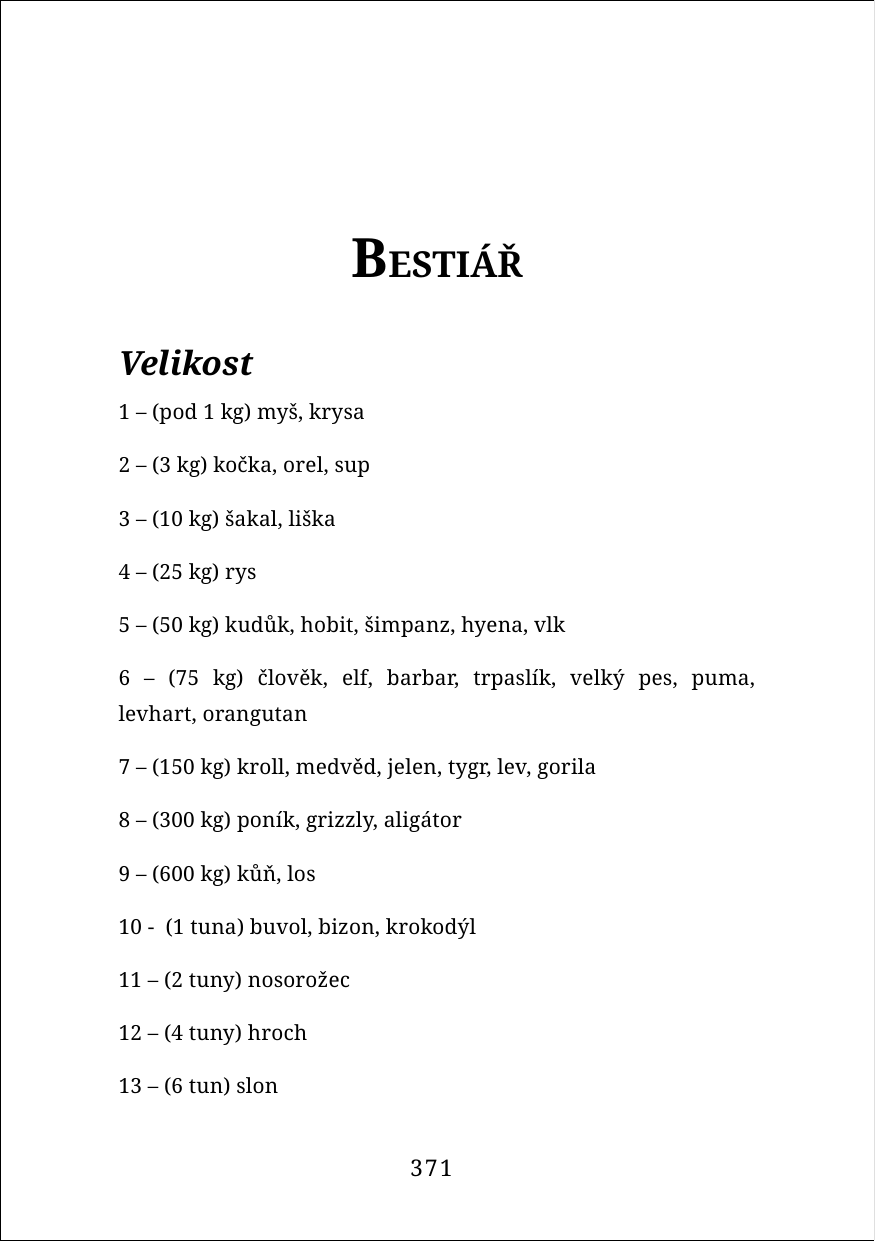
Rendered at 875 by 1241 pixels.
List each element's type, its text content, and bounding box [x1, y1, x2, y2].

text 6 – (75 kg) člověk, elf, barbar, trpaslík, velký pes, puma, levhart, orangutan [118, 663, 756, 727]
text 2 – (3 kg) kočka, orel, sup [118, 451, 756, 479]
text 4 – (25 kg) rys [118, 557, 756, 585]
subtitle Bestiář [118, 219, 756, 293]
text 3 – (10 kg) šakal, liška [118, 504, 756, 532]
text 9 – (600 kg) kůň, los [118, 859, 756, 887]
text 13 – (6 tun) slon [118, 1072, 756, 1100]
subtitle Velikost [118, 340, 756, 386]
text 1 – (pod 1 kg) myš, krysa [118, 397, 756, 426]
text 10 - (1 tuna) buvol, bizon, krokodýl [118, 912, 756, 940]
text 5 – (50 kg) kudůk, hobit, šimpanz, hyena, vlk [118, 610, 756, 639]
text 11 – (2 tuny) nosorožec [118, 965, 756, 993]
text 8 – (300 kg) poník, grizzly, aligátor [118, 805, 756, 834]
text 12 – (4 tuny) hroch [118, 1018, 756, 1047]
text 7 – (150 kg) kroll, medvěd, jelen, tygr, lev, gorila [118, 752, 756, 781]
